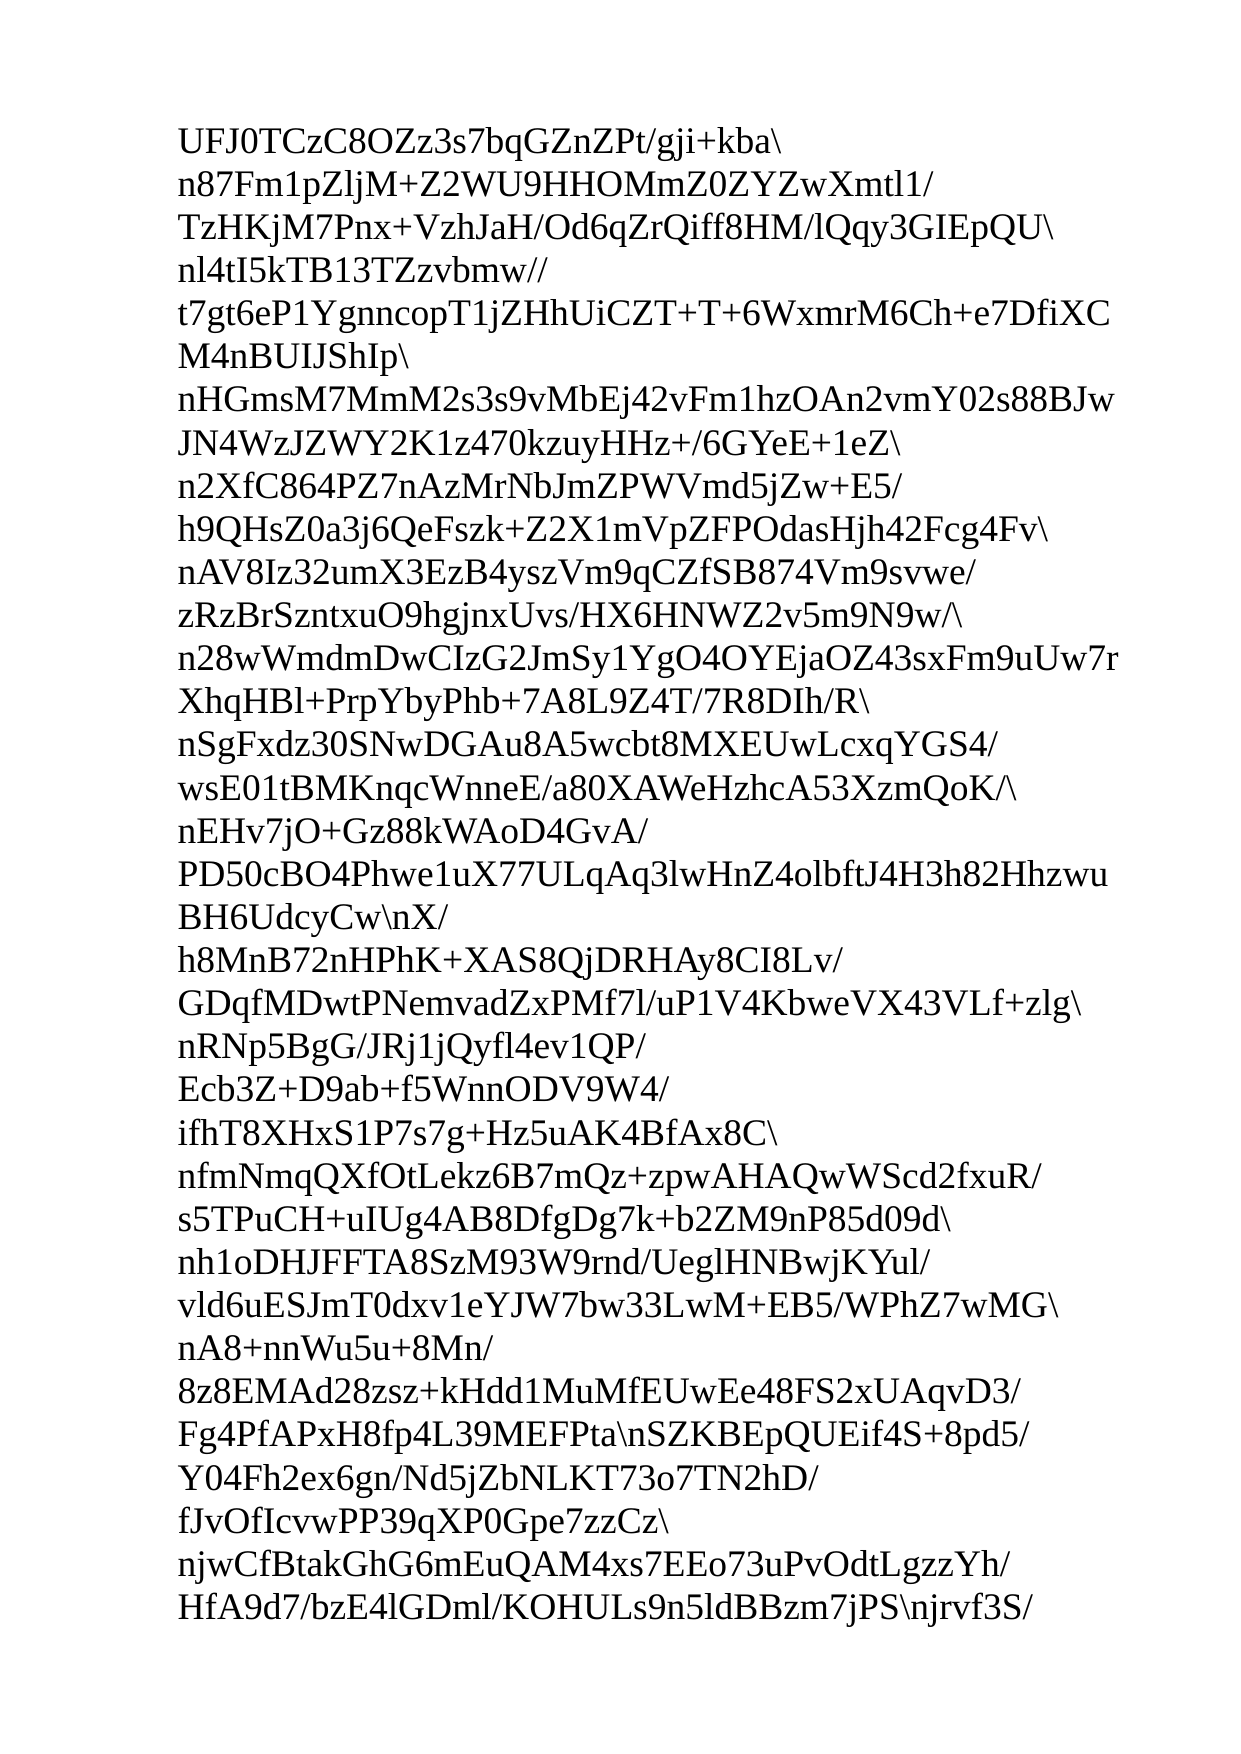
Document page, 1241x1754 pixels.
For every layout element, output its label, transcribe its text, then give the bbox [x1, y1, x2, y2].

list UFJ0TCzC8OZz3s7bqGZnZPt/gji+kba\n87Fm1pZljM+Z2WU9HHOMmZ0ZYZwXmtl1/TzHKjM7Pnx+VzhJaH/Od6qZrQiff8HM/lQqy3GIEpQU\nl4tI5kTB13TZzvbmw//t7gt6eP1YgnncopT1jZHhUiCZT+T+6WxmrM6Ch+e7DfiXCM4nBUIJShIp\nHGmsM7MmM2s3s9vMbEj42vFm1hzOAn2vmY02s88BJwJN4WzJZWY2K1z470kzuyHHz+/6GYeE+1eZ\n2XfC864PZ7nAzMrNbJmZPWVmd5jZw+E5/h9QHsZ0a3j6QeFszk+Z2X1mVpZFPOdasHjh42Fcg4Fv\nAV8Iz32umX3EzB4yszVm9qCZfSB874Vm9svwe/zRzBrSzntxuO9hgjnxUvs/HX6HNWZ2v5m9N9w/\n28wWmdmDwCIzG2JmSy1YgO4OYEjaOZ43sxFm9uUw7rXhqHBl+PrpYbyPhb+7A8L9Z4T/7R8DIh/R\nSgFxdz30SNwDGAu8A5wcbt8MXEUwLcxqYGS4/wsE01tBMKnqcWnneE/a80XAWeHzhcA53XzmQoK/\nEHv7jO+Gz88kWAoD4GvA/PD50cBO4Phwe1uX77ULqAq3lwHnZ4olbftJ4H3h82HhzwuBH6UdcyCw\nX/h8MnB72nHPhK+XAS8QjDRHAy8CI8Lv/GDqfMDwtPNemvadZxPMf7l/uP1V4KbweVX43VLf+zlg\nRNp5BgG/JRj1jQyfl4ev1QP/Ecb3Z+D9ab+f5WnnODV9W4/ifhT8XHxS1P7s7g+Hz5uAK4BfAx8C\nfmNmqQXfOtLekz6B7mQz+zpwAHAQwWScd2fxuR/s5TPuCH+uIUg4AB8DfgDg7k+b2ZM9nP85d09d\nh1oDHJFFTA8SzM93W9rnd/UeglHNBwjKYul/vld6uESJmT0dxv1eYJW7bw33LwM+EB5/WPhZ7wMG\nA8+nnWu5u+8Mn/8z8EMAd28zsz+kHdd1MuMfEUwEe48FS2xUAqvD3/Fg4PfAPxH8fp4L39MEFPta\nSZKBEpQUEif4S+8pd5/Y04Fh2ex6gn/Nd5jZbNLKT73o7TN2hD/fJvOfIcvwPP39qXP0Gpe7zzCz\njwCfBtakGhG6mEuQAM4xs7EEo73uPvOdtLgzzYh/HfA9d7/bzE4lGDml/KOHULs9n5ldBBzm7jPS\njrvf3S/ [177, 118, 1122, 1627]
